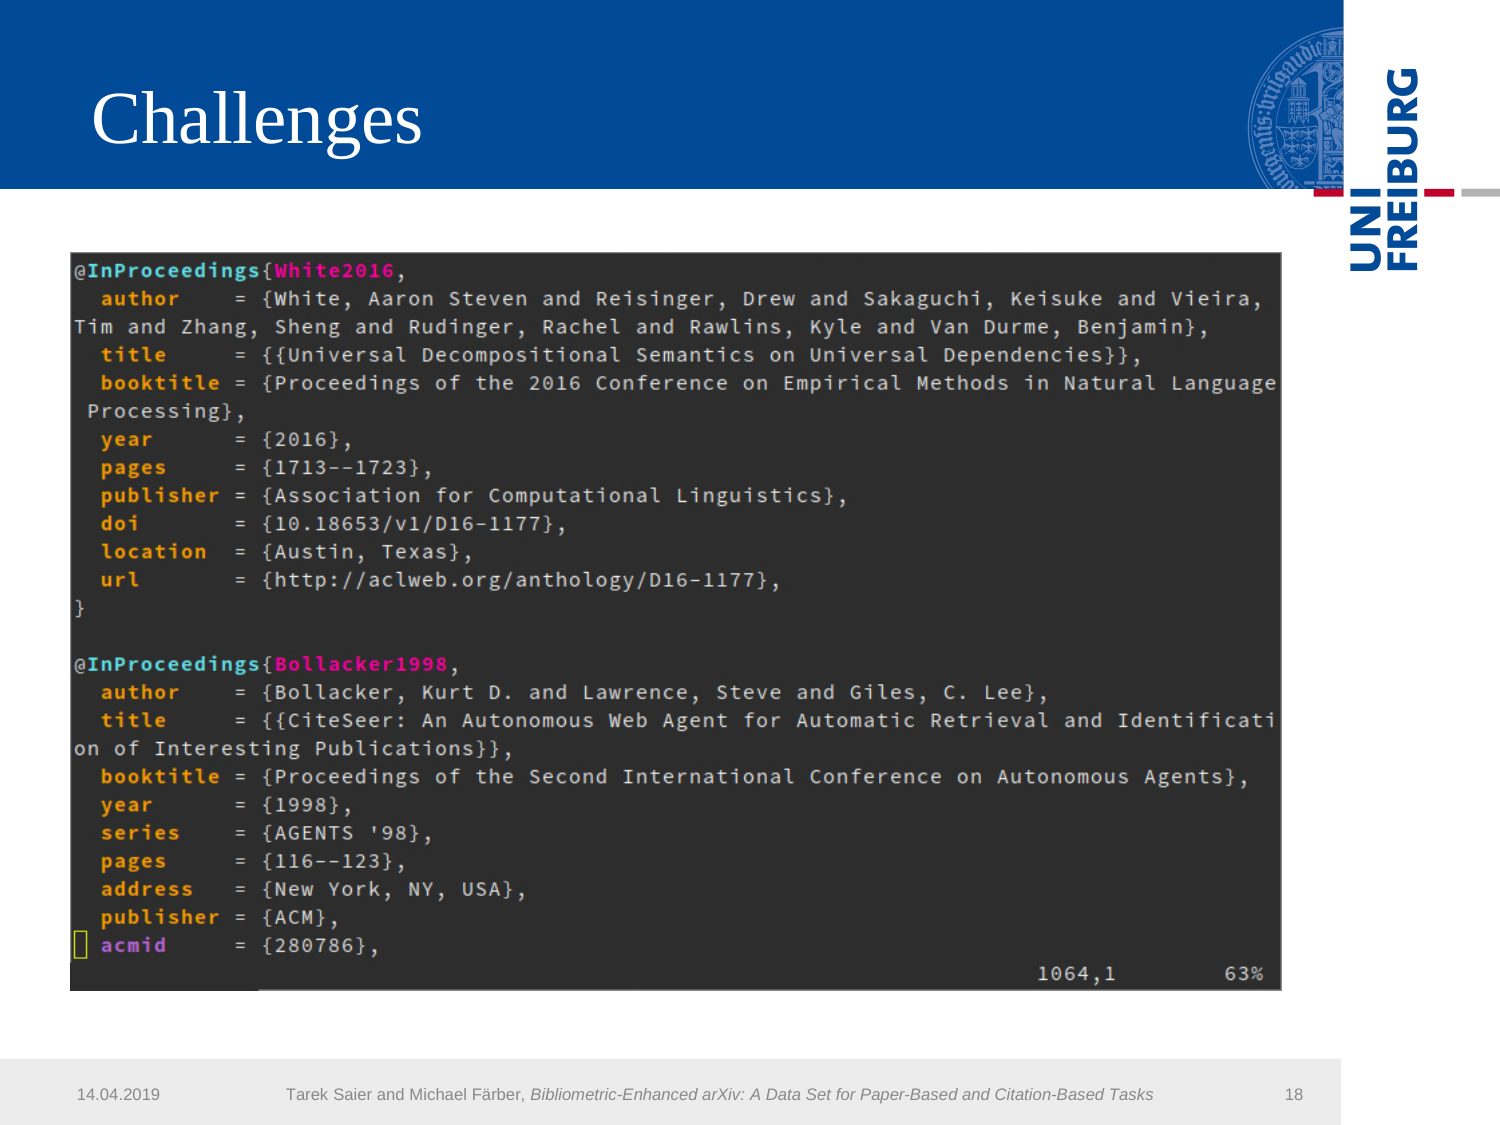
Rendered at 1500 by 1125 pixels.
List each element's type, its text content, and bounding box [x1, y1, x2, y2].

title Challenges [76, 49, 1235, 178]
picture [0, 0, 1500, 991]
